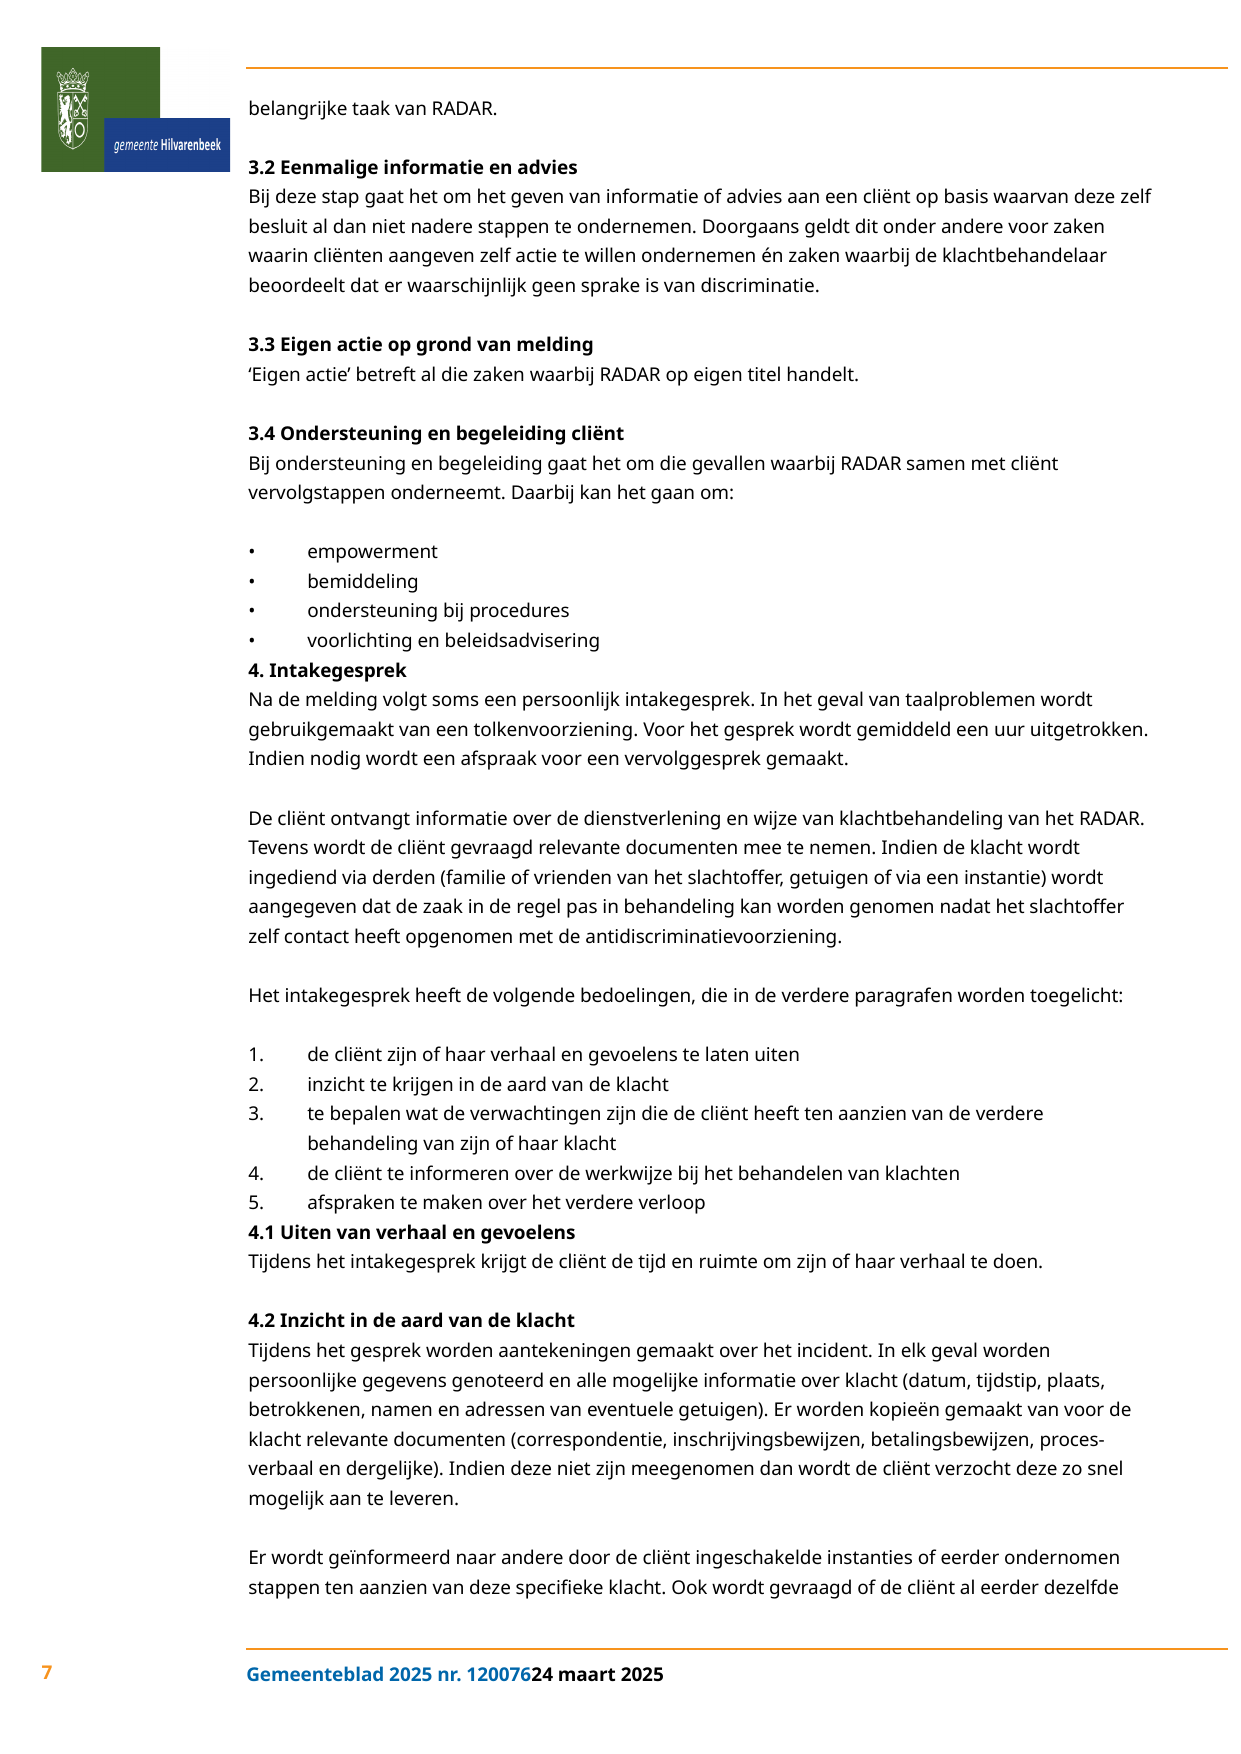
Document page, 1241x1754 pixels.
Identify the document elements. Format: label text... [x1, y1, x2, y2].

text Er wordt geïnformeerd naar andere door de cliënt ingeschakelde instanties of eerder ondernomen stappen ten aanzien van deze specifieke klacht. Ook wordt gevraagd of de cliënt al eerder dezelfde [248, 1544, 1152, 1600]
text Het intakegesprek heeft de volgende bedoelingen, die in de verdere paragrafen worden toegelicht: [248, 982, 1152, 1008]
text belangrijke taak van RADAR. [248, 95, 1152, 121]
text 4.1 Uiten van verhaal en gevoelens [248, 1219, 1152, 1245]
list voorlichting en beleidsadvisering [248, 627, 1152, 653]
list te bepalen wat de verwachtingen zijn die de cliënt heeft ten aanzien van de verdere behandeling van zijn of haar klacht [248, 1101, 1152, 1156]
text Bij ondersteuning en begeleiding gaat het om die gevallen waarbij RADAR samen met cliënt vervolgstappen onderneemt. Daarbij kan het gaan om: [248, 450, 1152, 505]
text Tijdens het intakegesprek krijgt de cliënt de tijd en ruimte om zijn of haar verhaal te doen. [248, 1248, 1152, 1274]
list inzicht te krijgen in de aard van de klacht [248, 1071, 1152, 1097]
list de cliënt zijn of haar verhaal en gevoelens te laten uiten [248, 1041, 1152, 1067]
list de cliënt te informeren over de werkwijze bij het behandelen van klachten [248, 1160, 1152, 1186]
text Bij deze stap gaat het om het geven van informatie of advies aan een cliënt op basis waarvan deze zelf besluit al dan niet nadere stappen te ondernemen. Doorgaans geldt dit onder andere voor zaken waarin cliënten aangeven zelf actie te willen ondernemen én zaken waarbij de klachtbehandelaar beoordeelt dat er waarschijnlijk geen sprake is van discriminatie. [248, 183, 1152, 298]
text ‘Eigen actie’ betreft al die zaken waarbij RADAR op eigen titel handelt. [248, 361, 1152, 387]
list empowerment [248, 538, 1152, 564]
text De cliënt ontvangt informatie over de dienstverlening en wijze van klachtbehandeling van het RADAR. Tevens wordt de cliënt gevraagd relevante documenten mee te nemen. Indien de klacht wordt ingediend via derden (familie of vrienden van het slachtoffer, getuigen of via een instantie) wordt aangegeven dat de zaak in de regel pas in behandeling kan worden genomen nadat het slachtoffer zelf contact heeft opgenomen met de antidiscriminatievoorziening. [248, 805, 1152, 949]
text 3.2 Eenmalige informatie en advies [248, 154, 1152, 180]
text 3.3 Eigen actie op grond van melding [248, 331, 1152, 357]
picture [41, 47, 231, 172]
list bemiddeling [248, 568, 1152, 594]
text 4.2 Inzicht in de aard van de klacht [248, 1308, 1152, 1333]
list afspraken te maken over het verdere verloop [248, 1189, 1152, 1215]
text 4. Intakegesprek [248, 657, 1152, 683]
text 3.4 Ondersteuning en begeleiding cliënt [248, 420, 1152, 446]
list ondersteuning bij procedures [248, 598, 1152, 623]
text Na de melding volgt soms een persoonlijk intakegesprek. In het geval van taalproblemen wordt gebruikgemaakt van een tolkenvoorziening. Voor het gesprek wordt gemiddeld een uur uitgetrokken. Indien nodig wordt een afspraak voor een vervolggesprek gemaakt. [248, 686, 1152, 771]
text Tijdens het gesprek worden aantekeningen gemaakt over het incident. In elk geval worden persoonlijke gegevens genoteerd en alle mogelijke informatie over klacht (datum, tijdstip, plaats, betrokkenen, namen en adressen van eventuele getuigen). Er worden kopieën gemaakt van voor de klacht relevante documenten (correspondentie, inschrijvingsbewijzen, betalingsbewijzen, proces-verbaal en dergelijke). Indien deze niet zijn meegenomen dan wordt de cliënt verzocht deze zo snel mogelijk aan te leveren. [248, 1337, 1152, 1511]
